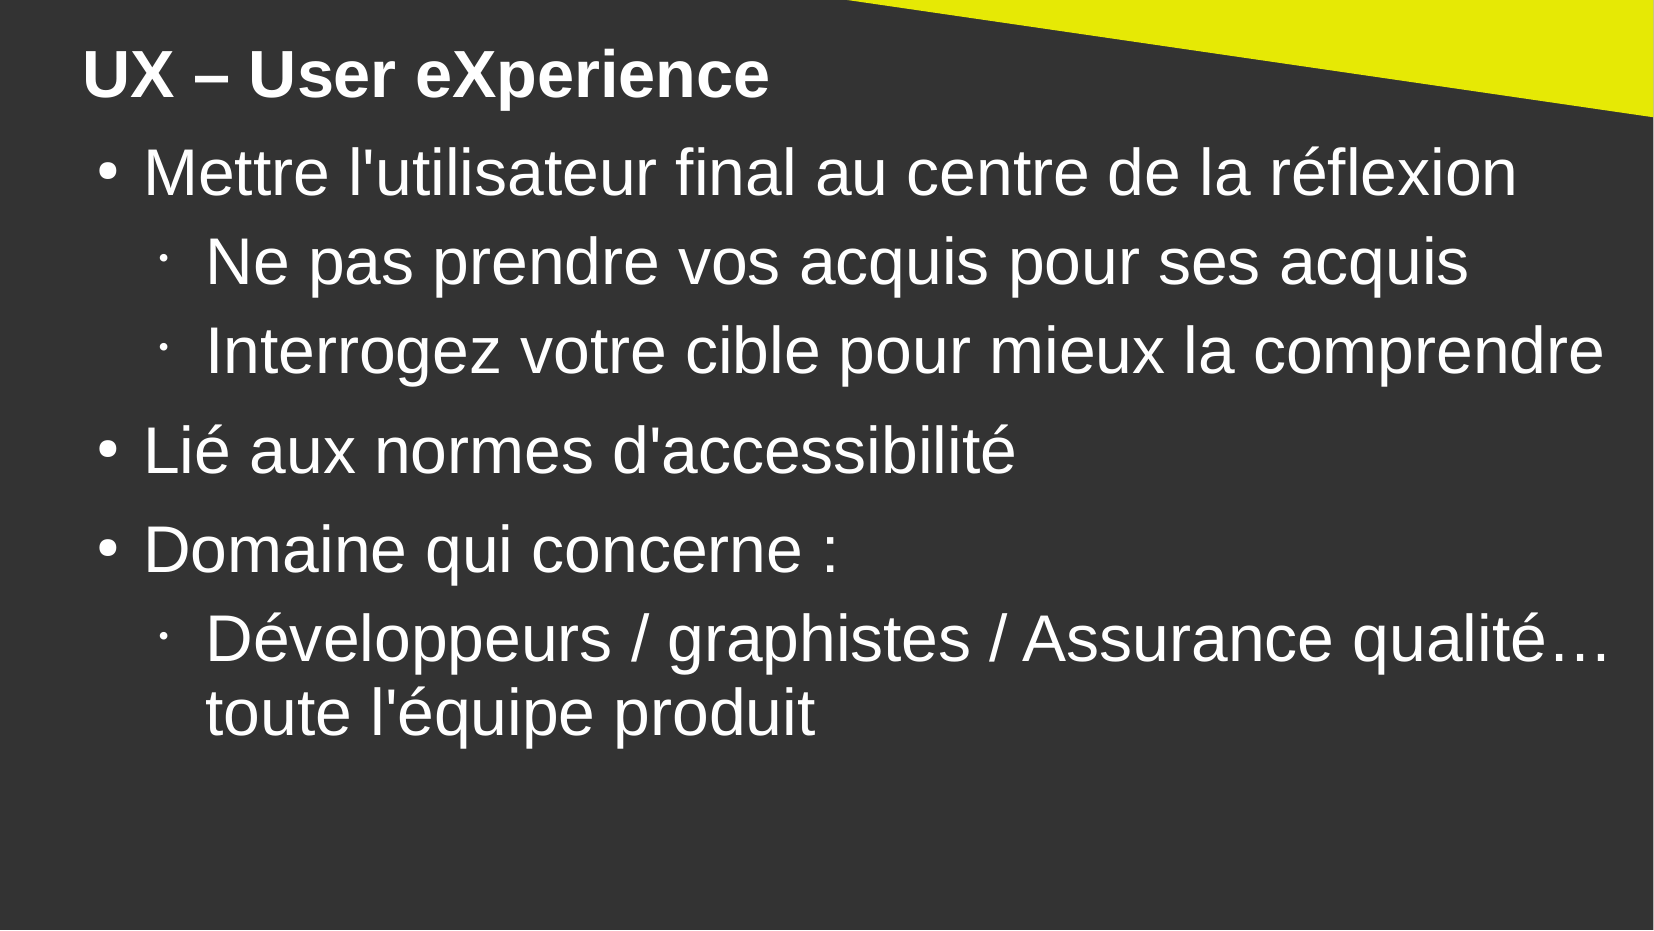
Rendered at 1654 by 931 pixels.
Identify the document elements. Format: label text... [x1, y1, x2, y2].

list Mettre l'utilisateur final au centre de la réflexion Ne pas prendre vos acquis pour ses acquis Interrogez votre cible pour mieux la comprendre Lié aux normes d'accessibilité Domaine qui concerne : Développeurs / graphistes / Assurance qualité… toute l'équipe produit [80, 135, 1620, 756]
text_box [847, 0, 1654, 118]
title UX – User eXperience [82, 37, 1571, 114]
